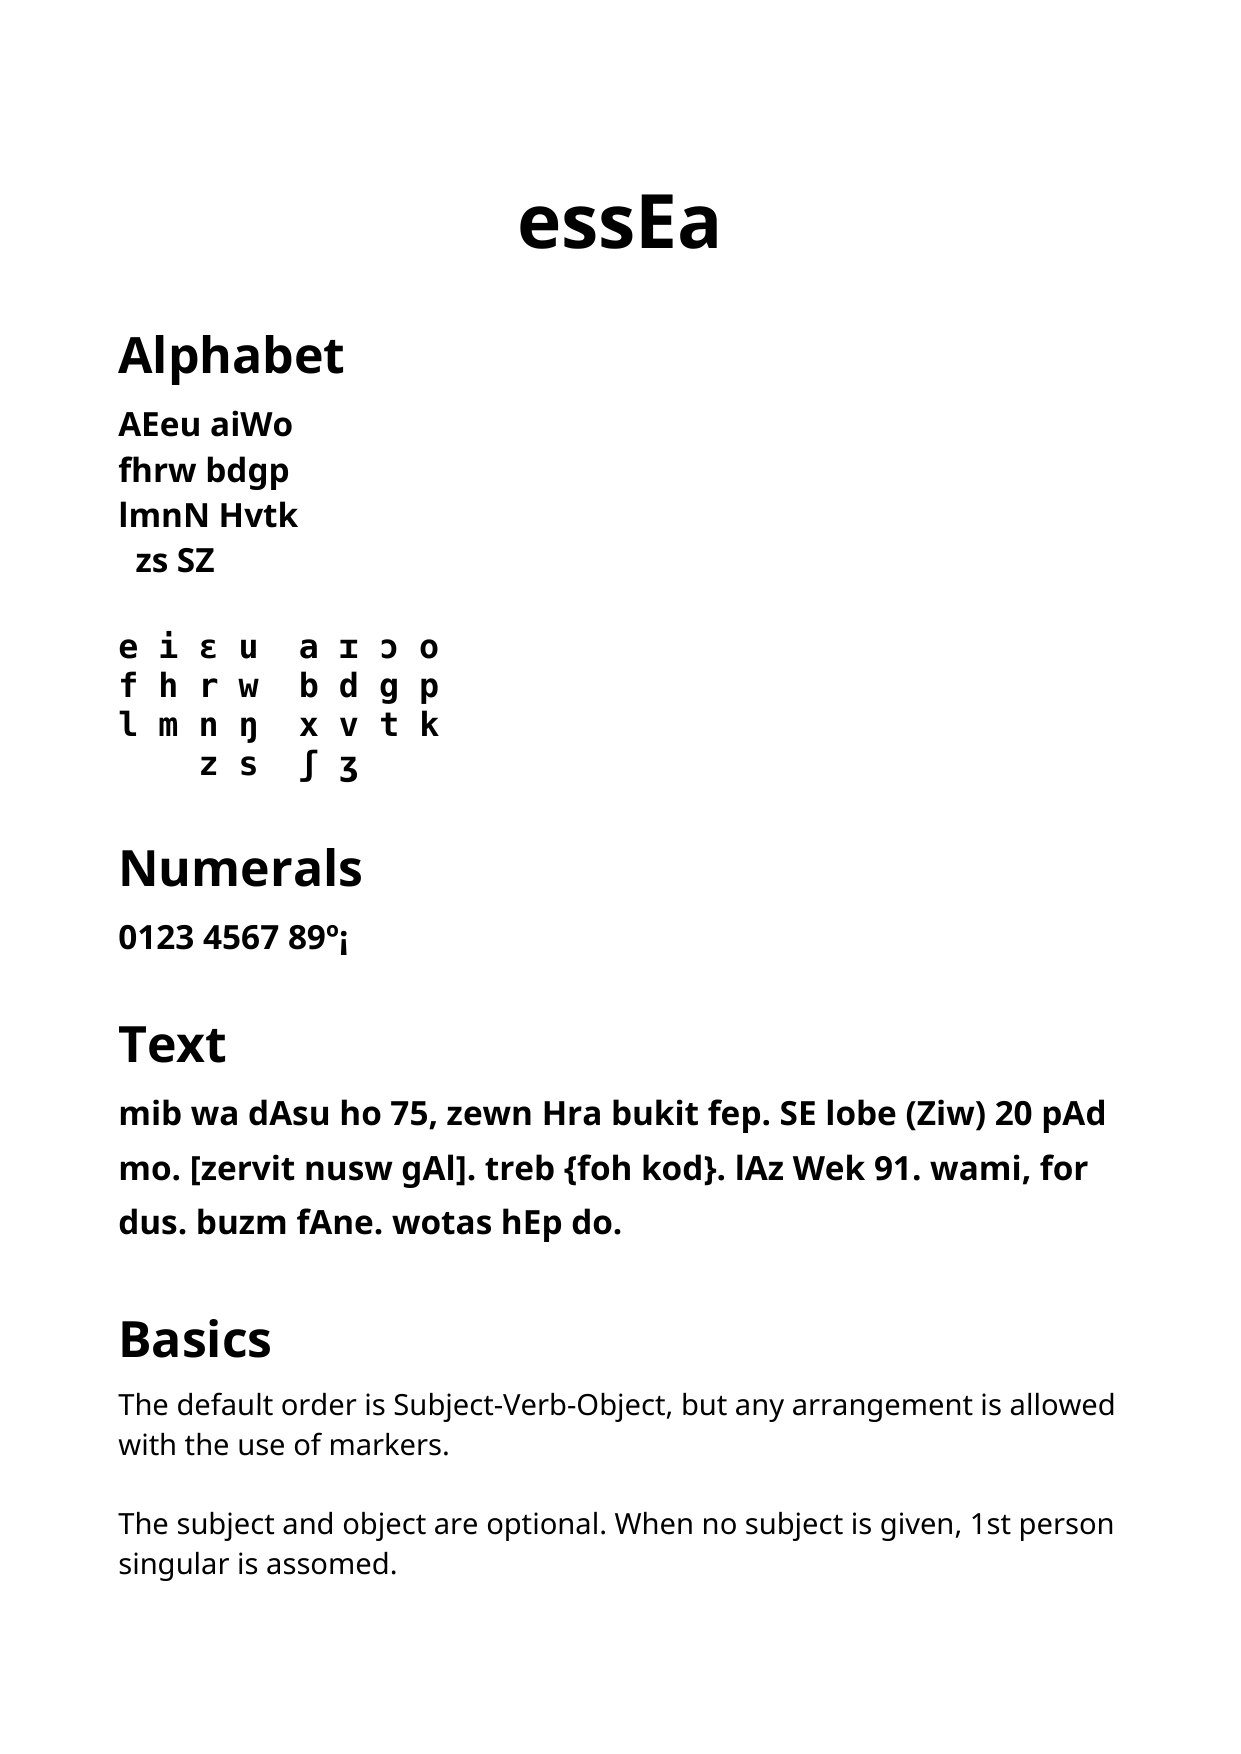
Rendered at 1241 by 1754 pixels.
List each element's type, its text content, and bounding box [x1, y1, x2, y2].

text e i ɛ u a ɪ ɔ o [118, 628, 1122, 667]
subtitle Numerals [118, 833, 1122, 902]
text lmnN Hvtk [118, 492, 1122, 537]
subtitle Alphabet [118, 320, 1122, 388]
text The subject and object are optional. When no subject is given, 1st person singular is assomed. [118, 1503, 1122, 1583]
text l m n ŋ x v t k [118, 706, 1122, 744]
text fhrw bdgp [118, 446, 1122, 492]
text The default order is Subject-Verb-Object, but any arrangement is allowed with the use of markers. [118, 1384, 1122, 1463]
text 0123 4567 89º¡ [118, 914, 1122, 959]
text z s ʃ ʒ [118, 744, 1122, 783]
text mib wa dAsu ho 75, zewn Hra bukit fep. SE lobe (Ziw) 20 pAd mo. [zervit nusw gAl]. treb {foh kod}. lAz Wek 91. wami, for dus. buzm fAne. wotas hEp do. [118, 1090, 1122, 1244]
text AEeu aiWo [118, 401, 1122, 446]
text zs SZ [118, 537, 1122, 583]
subtitle Text [118, 1009, 1122, 1078]
subtitle Basics [118, 1303, 1122, 1372]
title essEa [118, 168, 1122, 270]
text f h r w b d g p [118, 667, 1122, 706]
